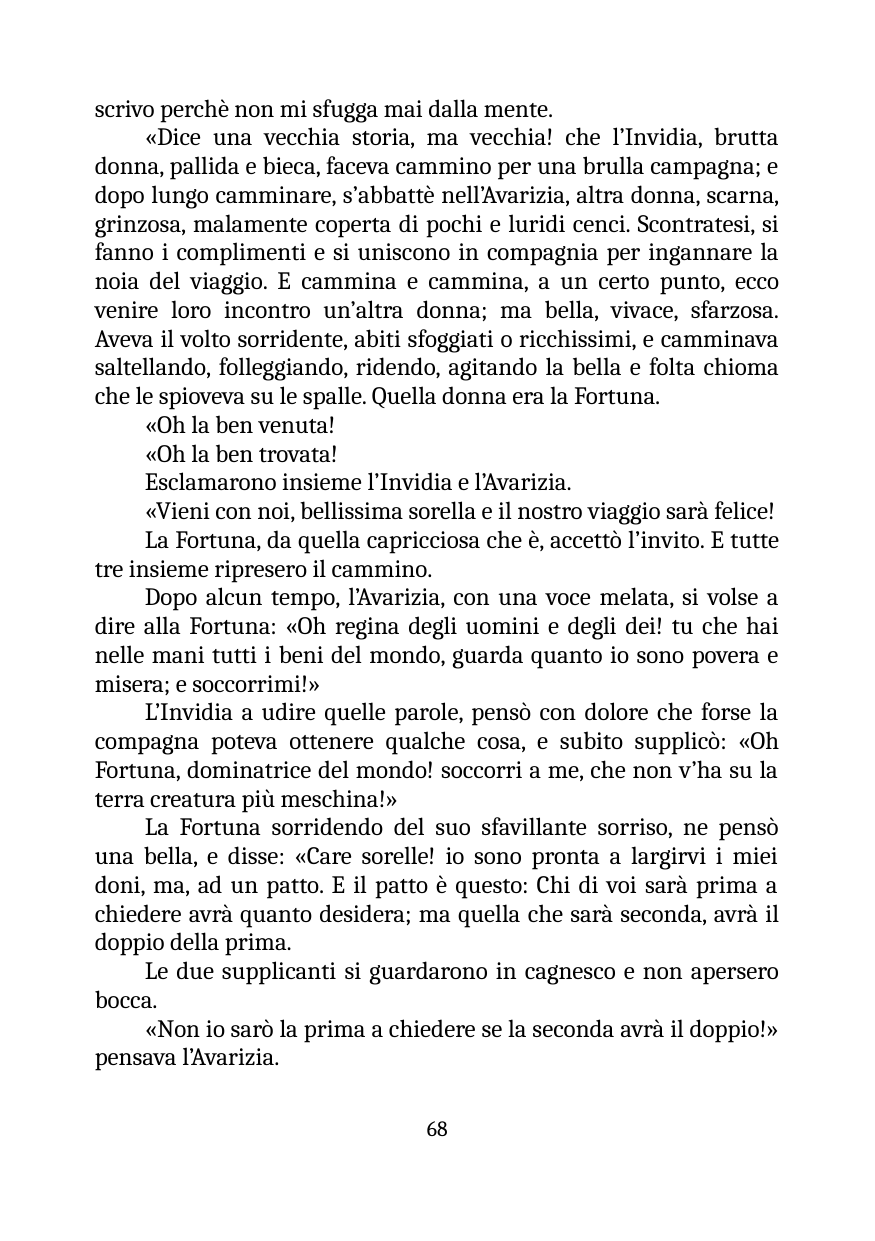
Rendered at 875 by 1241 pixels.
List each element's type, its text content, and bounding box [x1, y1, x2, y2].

text L’Invidia a udire quelle parole, pensò con dolore che forse la compagna poteva ottenere qualche cosa, e subito supplicò: «Oh Fortuna, dominatrice del mondo! soccorri a me, che non v’ha su la terra creatura più meschina!» [94, 698, 779, 813]
text «Oh la ben venuta! [94, 411, 779, 439]
text «Dice una vecchia storia, ma vecchia! che l’Invidia, brutta donna, pallida e bieca, faceva cammino per una brulla campagna; e dopo lungo camminare, s’abbattè nell’Avarizia, altra donna, scarna, grinzosa, malamente coperta di pochi e luridi cenci. Scontratesi, si fanno i complimenti e si uniscono in compagnia per ingannare la noia del viaggio. E cammina e cammina, a un certo punto, ecco venire loro incontro un’altra donna; ma bella, vivace, sfarzosa. Aveva il volto sorridente, abiti sfoggiati o ricchissimi, e camminava saltellando, folleggiando, ridendo, agitando la bella e folta chioma che le spioveva su le spalle. Quella donna era la Fortuna. [94, 123, 779, 411]
text «Non io sarò la prima a chiedere se la seconda avrà il doppio!» pensava l’Avarizia. [94, 1014, 779, 1072]
text «Oh la ben trovata! [94, 439, 779, 468]
text Dopo alcun tempo, l’Avarizia, con una voce melata, si volse a dire alla Fortuna: «Oh regina degli uomini e degli dei! tu che hai nelle mani tutti i beni del mondo, guarda quanto io sono povera e misera; e soccorrimi!» [94, 583, 779, 698]
text «Vieni con noi, bellissima sorella e il nostro viaggio sarà felice! [94, 497, 779, 526]
text Esclamarono insieme l’Invidia e l’Avarizia. [94, 468, 779, 497]
text scrivo perchè non mi sfugga mai dalla mente. [94, 94, 779, 123]
text La Fortuna sorridendo del suo sfavillante sorriso, ne pensò una bella, e disse: «Care sorelle! io sono pronta a largirvi i miei doni, ma, ad un patto. E il patto è questo: Chi di voi sarà prima a chiedere avrà quanto desidera; ma quella che sarà seconda, avrà il doppio della prima. [94, 813, 779, 957]
text Le due supplicanti si guardarono in cagnesco e non apersero bocca. [94, 957, 779, 1014]
text La Fortuna, da quella capricciosa che è, accettò l’invito. E tutte tre insieme ripresero il cammino. [94, 526, 779, 583]
